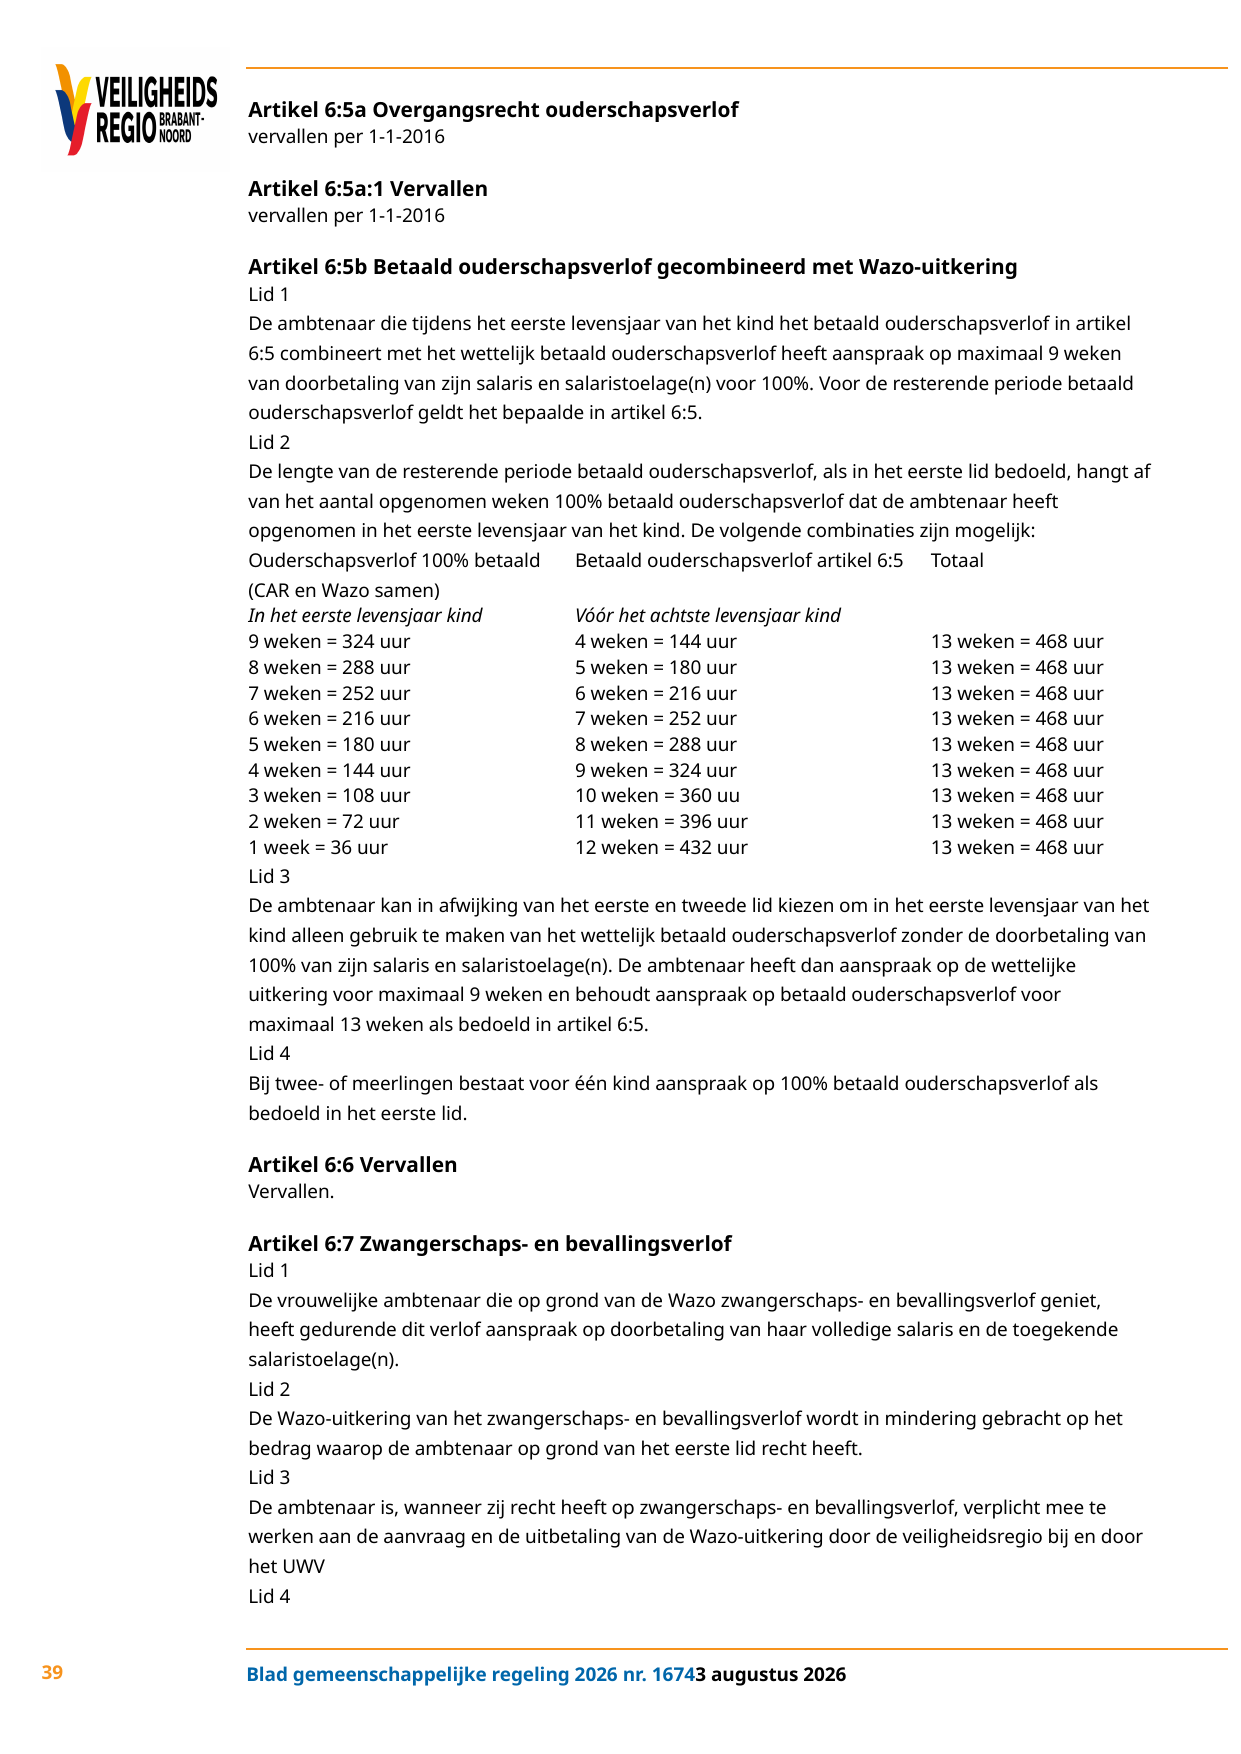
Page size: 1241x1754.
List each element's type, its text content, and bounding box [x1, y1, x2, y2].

table_cell 5 weken = 180 uur [248, 731, 575, 757]
table_cell 13 weken = 468 uur [931, 680, 1152, 706]
table_cell In het eerste levensjaar kind [248, 603, 575, 628]
table_header Ouderschapsverlof 100% betaald (CAR en Wazo samen) [248, 547, 575, 603]
table_cell 13 weken = 468 uur [931, 706, 1152, 731]
table_cell 13 weken = 468 uur [931, 654, 1152, 680]
table_cell 7 weken = 252 uur [248, 680, 575, 706]
table_cell 8 weken = 288 uur [575, 731, 931, 757]
text Lid 4 [248, 1583, 1152, 1609]
text Lid 2 [248, 429, 1152, 454]
table_cell 13 weken = 468 uur [931, 731, 1152, 757]
table_cell 13 weken = 468 uur [931, 757, 1152, 783]
table_header Totaal [931, 547, 1152, 603]
table_cell 2 weken = 72 uur [248, 809, 575, 834]
text Artikel 6:5a Overgangsrecht ouderschapsverlof [248, 95, 1152, 123]
text Lid 2 [248, 1376, 1152, 1402]
table_header Betaald ouderschapsverlof artikel 6:5 [575, 547, 931, 603]
text vervallen per 1-1-2016 [248, 123, 1152, 149]
table_cell 13 weken = 468 uur [931, 809, 1152, 834]
table_cell 13 weken = 468 uur [931, 834, 1152, 860]
text Lid 3 [248, 1464, 1152, 1490]
text Bij twee- of meerlingen bestaat voor één kind aanspraak op 100% betaald ouderschapsverlof als bedoeld in het eerste lid. [248, 1070, 1152, 1126]
text De ambtenaar die tijdens het eerste levensjaar van het kind het betaald ouderschapsverlof in artikel 6:5 combineert met het wettelijk betaald ouderschapsverlof heeft aanspraak op maximaal 9 weken van doorbetaling van zijn salaris en salaristoelage(n) voor 100%. Voor de resterende periode betaald ouderschapsverlof geldt het bepaalde in artikel 6:5. [248, 311, 1152, 425]
table_cell 1 week = 36 uur [248, 834, 575, 860]
text vervallen per 1-1-2016 [248, 202, 1152, 228]
text Artikel 6:6 Vervallen [248, 1150, 1152, 1179]
text Vervallen. [248, 1179, 1152, 1204]
table_cell 3 weken = 108 uur [248, 783, 575, 808]
text De ambtenaar is, wanneer zij recht heeft op zwangerschaps- en bevallingsverlof, verplicht mee te werken aan de aanvraag en de uitbetaling van de Wazo-uitkering door de veiligheidsregio bij en door het UWV [248, 1494, 1152, 1579]
table_cell 13 weken = 468 uur [931, 628, 1152, 654]
table_cell 7 weken = 252 uur [575, 706, 931, 731]
text Artikel 6:5a:1 Vervallen [248, 174, 1152, 202]
text Lid 3 [248, 863, 1152, 889]
table_cell 4 weken = 144 uur [575, 628, 931, 654]
table_cell [931, 603, 1152, 628]
table_cell 4 weken = 144 uur [248, 757, 575, 783]
text De lengte van de resterende periode betaald ouderschapsverlof, als in het eerste lid bedoeld, hangt af van het aantal opgenomen weken 100% betaald ouderschapsverlof dat de ambtenaar heeft opgenomen in het eerste levensjaar van het kind. De volgende combinaties zijn mogelijk: [248, 458, 1152, 543]
table_cell 13 weken = 468 uur [931, 783, 1152, 808]
table_cell 6 weken = 216 uur [575, 680, 931, 706]
table_cell 9 weken = 324 uur [248, 628, 575, 654]
text Artikel 6:5b Betaald ouderschapsverlof gecombineerd met Wazo-uitkering [248, 252, 1152, 281]
table_cell 11 weken = 396 uur [575, 809, 931, 834]
text Lid 1 [248, 1257, 1152, 1283]
text De vrouwelijke ambtenaar die op grond van de Wazo zwangerschaps- en bevallingsverlof geniet, heeft gedurende dit verlof aanspraak op doorbetaling van haar volledige salaris en de toegekende salaristoelage(n). [248, 1287, 1152, 1372]
table_cell 10 weken = 360 uu [575, 783, 931, 808]
text De ambtenaar kan in afwijking van het eerste en tweede lid kiezen om in het eerste levensjaar van het kind alleen gebruik te maken van het wettelijk betaald ouderschapsverlof zonder de doorbetaling van 100% van zijn salaris en salaristoelage(n). De ambtenaar heeft dan aanspraak op de wettelijke uitkering voor maximaal 9 weken en behoudt aanspraak op betaald ouderschapsverlof voor maximaal 13 weken als bedoeld in artikel 6:5. [248, 893, 1152, 1037]
picture [41, 47, 231, 172]
text Lid 4 [248, 1041, 1152, 1066]
text Lid 1 [248, 281, 1152, 307]
text De Wazo-uitkering van het zwangerschaps- en bevallingsverlof wordt in mindering gebracht op het bedrag waarop de ambtenaar op grond van het eerste lid recht heeft. [248, 1405, 1152, 1461]
text Artikel 6:7 Zwangerschaps- en bevallingsverlof [248, 1229, 1152, 1257]
table_cell 8 weken = 288 uur [248, 654, 575, 680]
table_cell 12 weken = 432 uur [575, 834, 931, 860]
table_cell 6 weken = 216 uur [248, 706, 575, 731]
table_cell Vóór het achtste levensjaar kind [575, 603, 931, 628]
table_cell 5 weken = 180 uur [575, 654, 931, 680]
table_cell 9 weken = 324 uur [575, 757, 931, 783]
